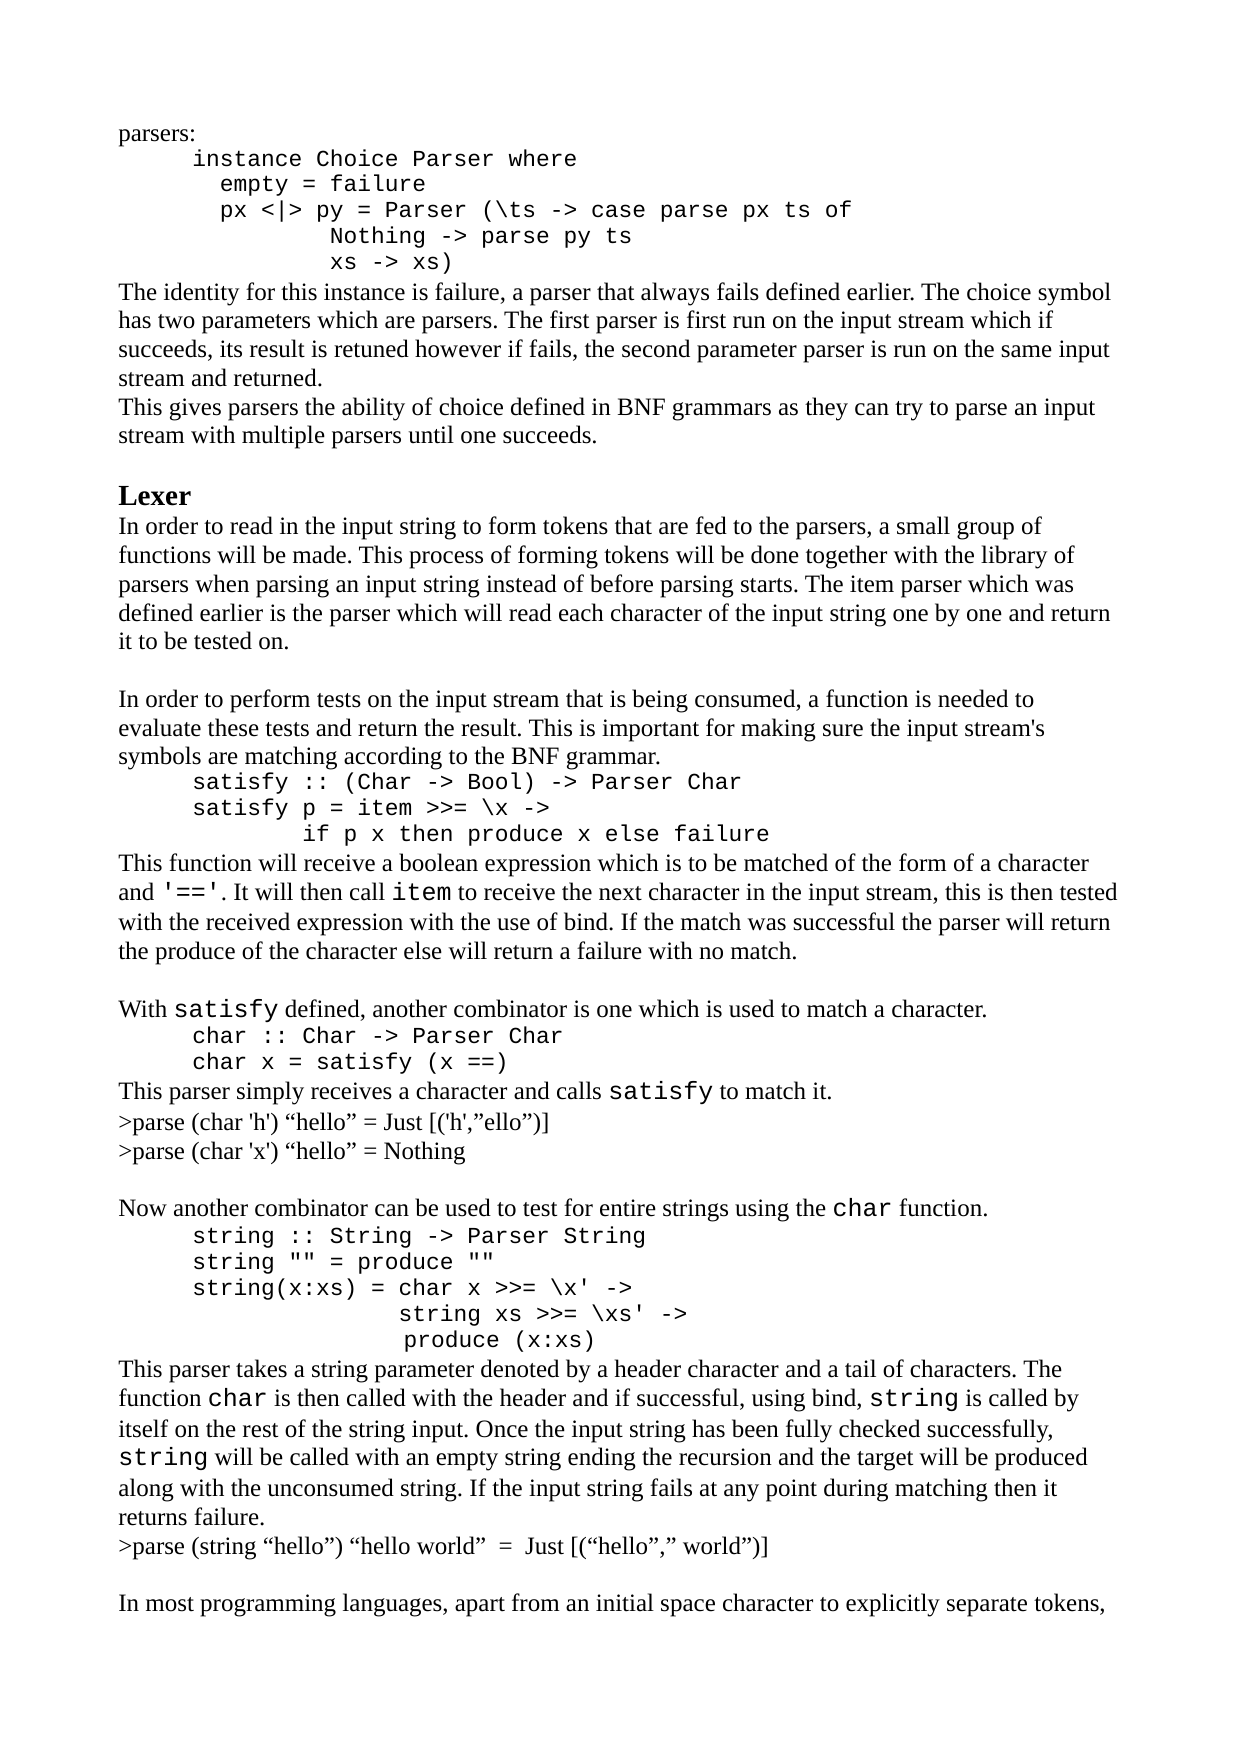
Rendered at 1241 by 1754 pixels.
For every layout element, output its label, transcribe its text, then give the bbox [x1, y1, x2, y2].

text produce (x:xs) [118, 1328, 1122, 1354]
text char :: Char -> Parser Char [118, 1024, 1122, 1051]
text empty = failure [118, 173, 1122, 199]
text In order to perform tests on the input stream that is being consumed, a function is needed to evaluate these tests and return the result. This is important for making sure the input stream's symbols are matching according to the BNF grammar. [118, 684, 1122, 770]
text parsers: [118, 118, 1122, 147]
text This function will receive a boolean expression which is to be matched of the form of a character and '=='. It will then call item to receive the next character in the input stream, this is then tested with the received expression with the use of bind. If the match was successful the parser will return the produce of the character else will return a failure with no match. [118, 848, 1122, 965]
text Lexer [118, 478, 1122, 511]
text px <|> py = Parser (\ts -> case parse px ts of [118, 199, 1122, 225]
text string :: String -> Parser String [118, 1224, 1122, 1250]
text In most programming languages, apart from an initial space character to explicitly separate tokens, [118, 1588, 1122, 1617]
text xs -> xs) [118, 251, 1122, 277]
text >parse (string “hello”) “hello world” = Just [(“hello”,” world”)] [118, 1531, 1122, 1559]
text With satisfy defined, another combinator is one which is used to match a character. [118, 994, 1122, 1024]
text In order to read in the input string to form tokens that are fed to the parsers, a small group of functions will be made. This process of forming tokens will be done together with the library of parsers when parsing an input string instead of before parsing starts. The item parser which was defined earlier is the parser which will read each character of the input string one by one and return it to be tested on. [118, 511, 1122, 655]
text string xs >>= \xs' -> [118, 1302, 1122, 1328]
text instance Choice Parser where [118, 147, 1122, 173]
text This parser simply receives a character and calls satisfy to match it. [118, 1076, 1122, 1107]
text string(x:xs) = char x >>= \x' -> [118, 1276, 1122, 1302]
text This gives parsers the ability of choice defined in BNF grammars as they can try to parse an input stream with multiple parsers until one succeeds. [118, 392, 1122, 449]
text satisfy :: (Char -> Bool) -> Parser Char [118, 770, 1122, 796]
text satisfy p = item >>= \x -> [118, 796, 1122, 822]
text The identity for this instance is failure, a parser that always fails defined earlier. The choice symbol has two parameters which are parsers. The first parser is first run on the input stream which if succeeds, its result is retuned however if fails, the second parameter parser is run on the same input stream and returned. [118, 277, 1122, 392]
text This parser takes a string parameter denoted by a header character and a tail of characters. The function char is then called with the header and if successful, using bind, string is called by itself on the rest of the string input. Once the input string has been fully checked successfully, string will be called with an empty string ending the recursion and the target will be produced along with the unconsumed string. If the input string fails at any point during matching then it returns failure. [118, 1354, 1122, 1531]
text Nothing -> parse py ts [118, 225, 1122, 251]
text if p x then produce x else failure [118, 822, 1122, 848]
text Now another combinator can be used to test for entire strings using the char function. [118, 1193, 1122, 1224]
text string "" = produce "" [118, 1250, 1122, 1276]
text >parse (char 'h') “hello” = Just [('h',”ello”)] [118, 1107, 1122, 1136]
text char x = satisfy (x ==) [118, 1051, 1122, 1076]
text >parse (char 'x') “hello” = Nothing [118, 1136, 1122, 1165]
